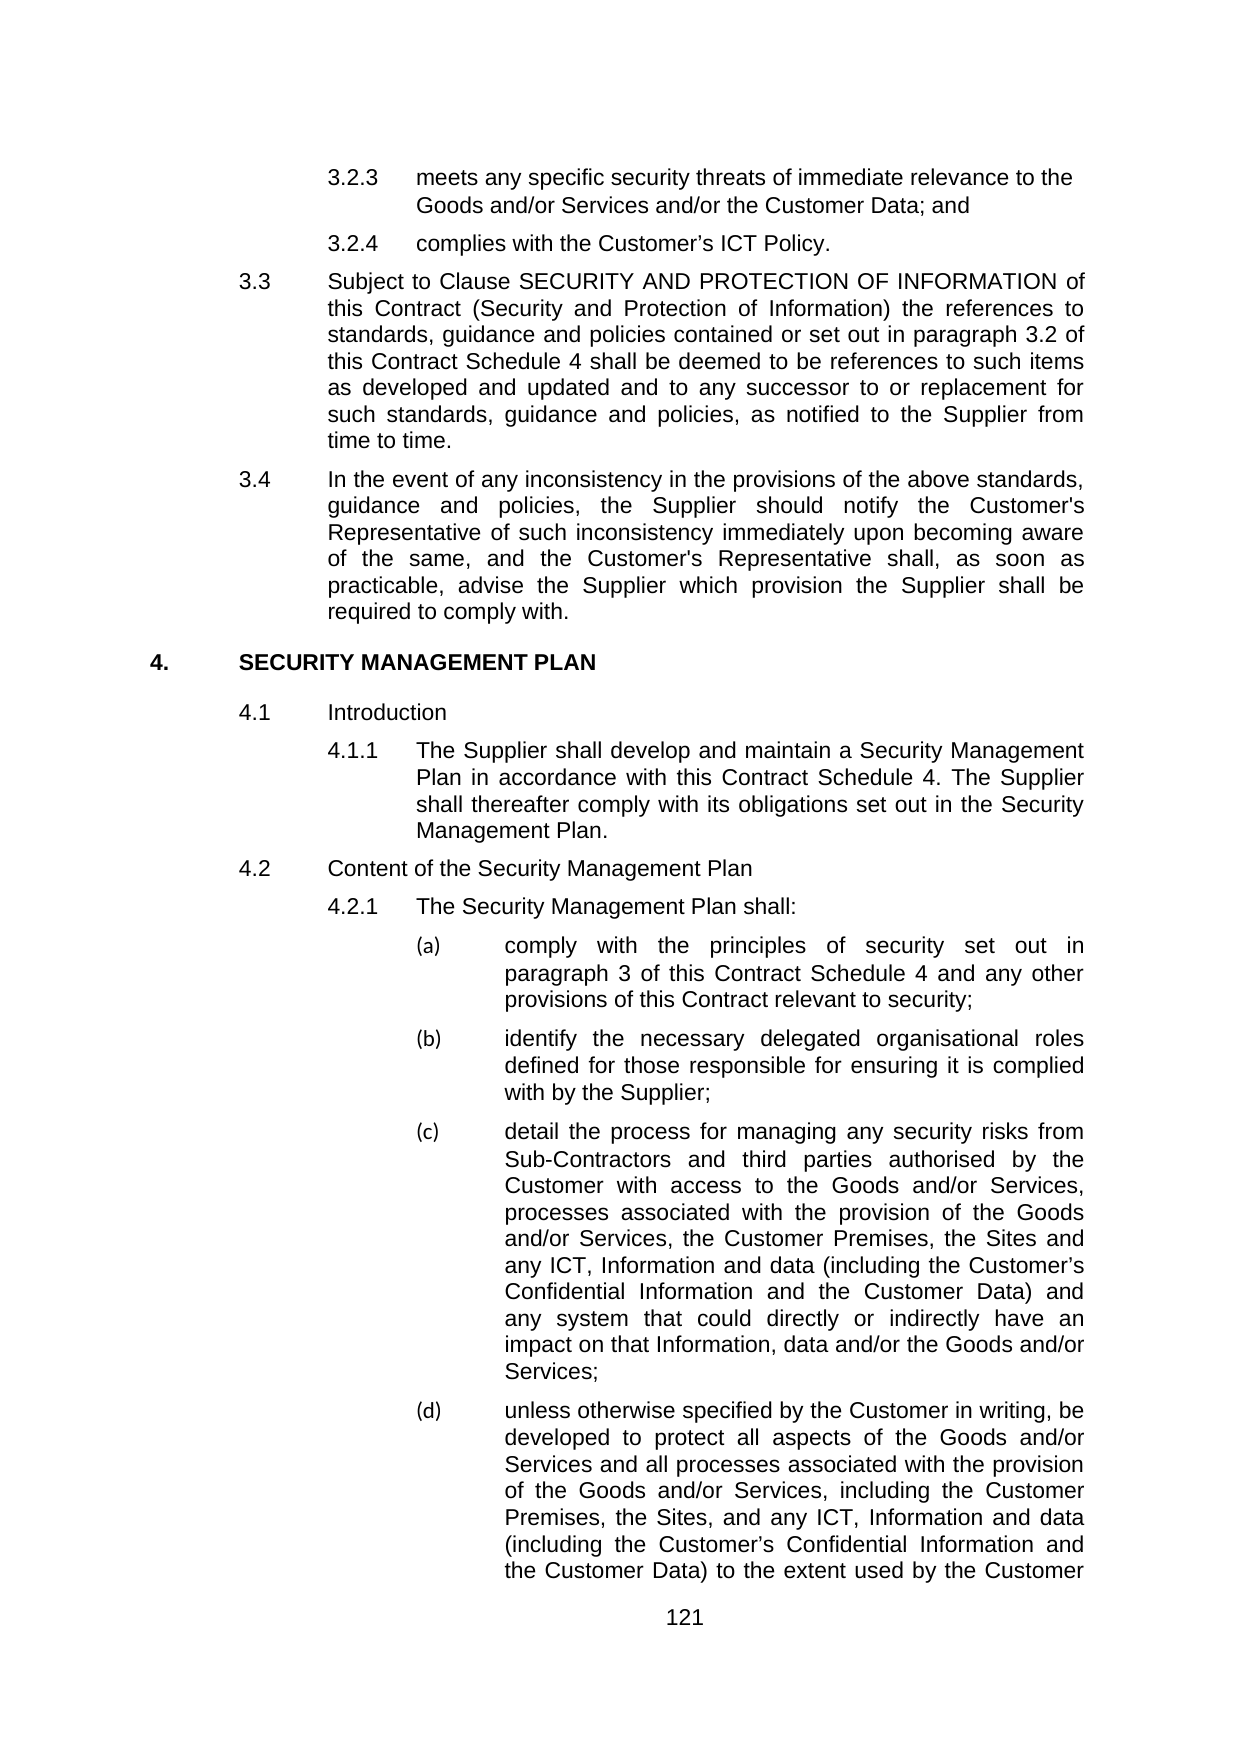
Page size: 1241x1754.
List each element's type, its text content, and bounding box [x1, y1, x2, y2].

list detail the process for managing any security risks from Sub-Contractors and third parties authorised by the Customer with access to the Goods and/or Services, processes associated with the provision of the Goods and/or Services, the Customer Premises, the Sites and any ICT, Information and data (including the Customer’s Confidential Information and the Customer Data) and any system that could directly or indirectly have an impact on that Information, data and/or the Goods and/or Services; [416, 1117, 1085, 1384]
list The Security Management Plan shall: [327, 893, 1085, 920]
list comply with the principles of security set out in paragraph 3 of this Contract Schedule 4 and any other provisions of this Contract relevant to security; [416, 931, 1085, 1013]
list Subject to Clause 23 of this Contract (Security and Protection of Information) the references to standards, guidance and policies contained or set out in paragraph 3.2 of this Contract Schedule 4 shall be deemed to be references to such items as developed and updated and to any successor to or replacement for such standards, guidance and policies, as notified to the Supplier from time to time. [239, 268, 1085, 454]
list Content of the Security Management Plan [239, 855, 1085, 882]
list In the event of any inconsistency in the provisions of the above standards, guidance and policies, the Supplier should notify the Customer's Representative of such inconsistency immediately upon becoming aware of the same, and the Customer's Representative shall, as soon as practicable, advise the Supplier which provision the Supplier shall be required to comply with. [239, 466, 1085, 625]
list SECURITY MANAGEMENT PLAN [150, 648, 1090, 675]
list unless otherwise specified by the Customer in writing, be developed to protect all aspects of the Goods and/or Services and all processes associated with the provision of the Goods and/or Services, including the Customer Premises, the Sites, and any ICT, Information and data (including the Customer’s Confidential Information and the Customer Data) to the extent used by the Customer [416, 1396, 1085, 1583]
list meets any specific security threats of immediate relevance to the [327, 150, 1085, 191]
list identify the necessary delegated organisational roles defined for those responsible for ensuring it is complied with by the Supplier; [416, 1024, 1085, 1105]
text Goods and/or Services and/or the Customer Data; and [327, 192, 1085, 218]
list Introduction [239, 699, 1085, 726]
list complies with the Customer’s ICT Policy. [327, 230, 1085, 256]
list The Supplier shall develop and maintain a Security Management Plan in accordance with this Contract Schedule 4. The Supplier shall thereafter comply with its obligations set out in the Security Management Plan. [327, 737, 1085, 843]
